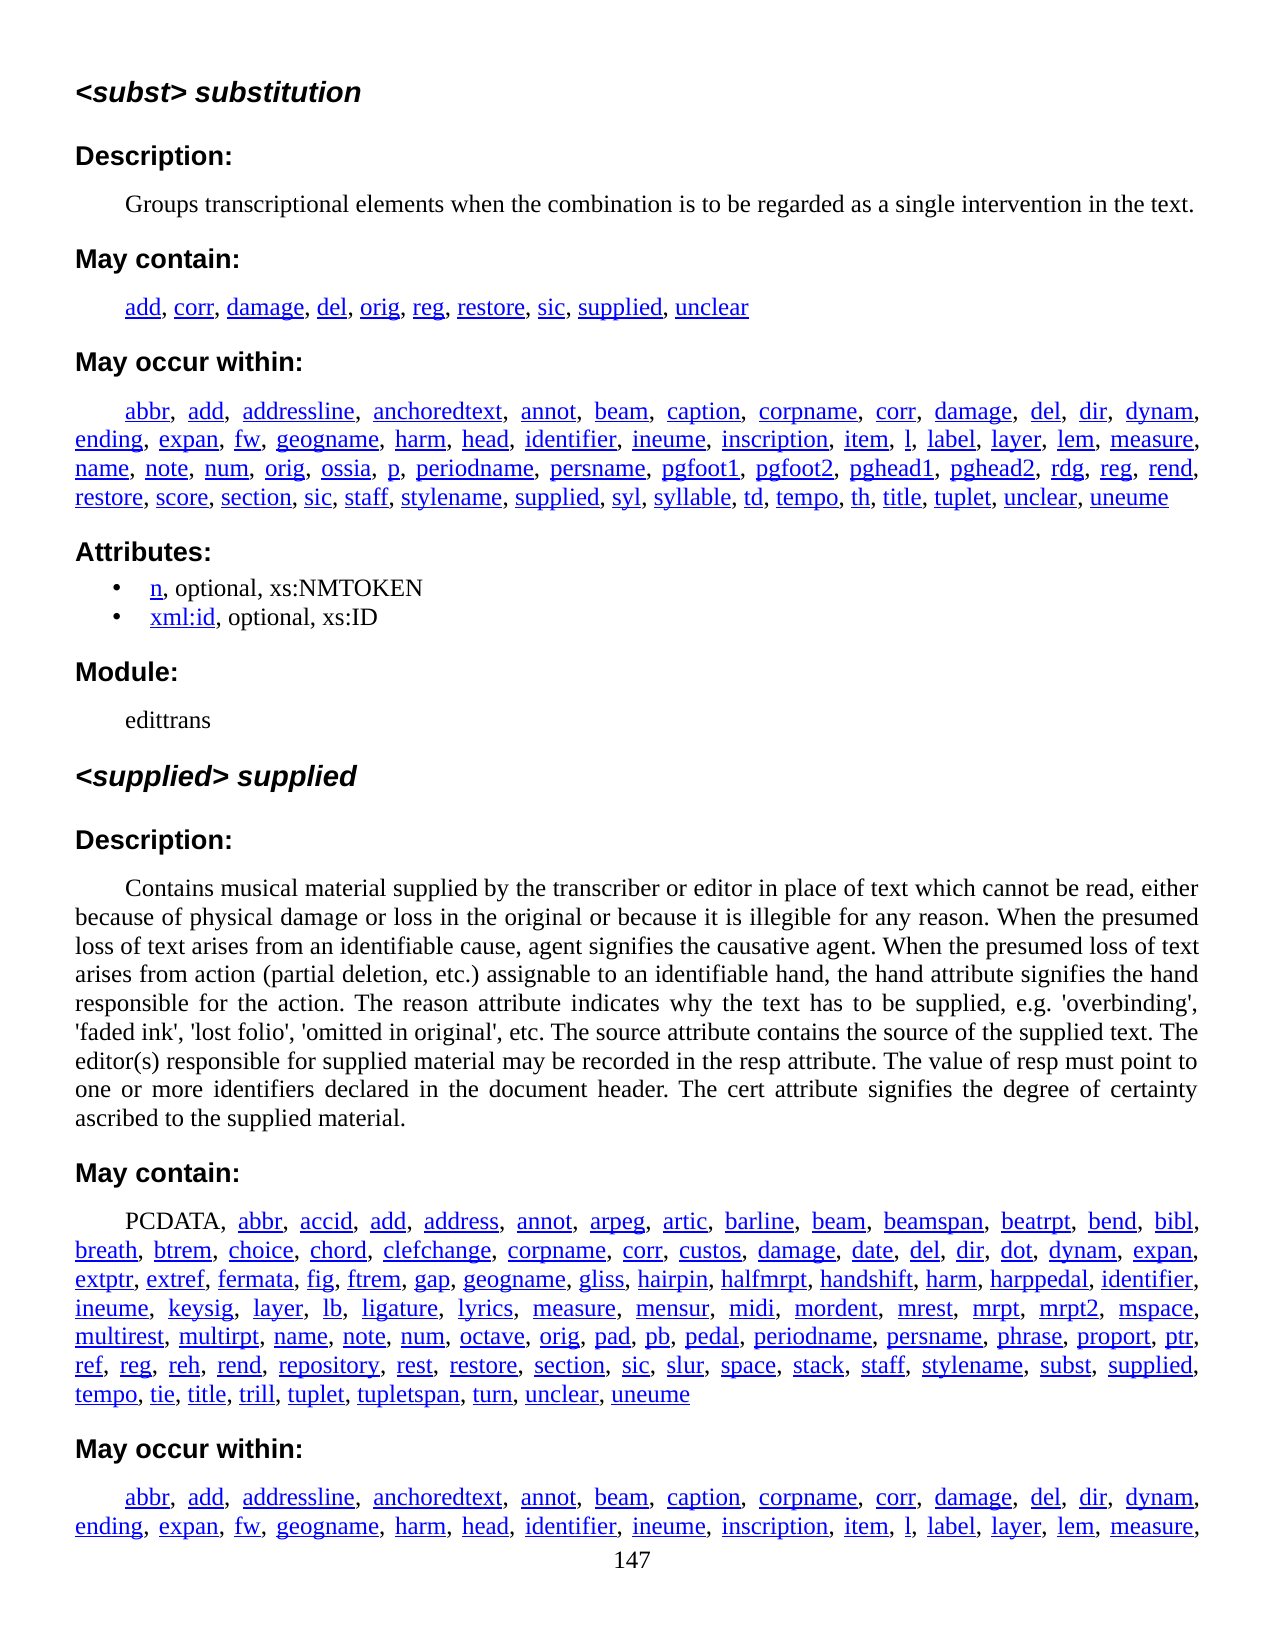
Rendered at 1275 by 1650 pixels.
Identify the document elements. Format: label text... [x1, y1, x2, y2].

subtitle May occur within: [75, 346, 1200, 377]
subtitle Description: [75, 140, 1200, 171]
subtitle <supplied> supplied [75, 759, 1200, 792]
text abbr, add, addressline, anchoredtext, annot, beam, caption, corpname, corr, damage, del, dir, dynam, ending, expan, fw, geogname, harm, head, identifier, ineume, inscription, item, l, label, layer, lem, measure, name, note, num, orig, ossia, p, periodname, persname, pgfoot1, pgfoot2, pghead1, pghead2, rdg, reg, rend, restore, score, section, sic, staff, stylename, supplied, syl, syllable, td, tempo, th, title, tuplet, unclear, uneume [75, 396, 1200, 511]
text add, corr, damage, del, orig, reg, restore, sic, supplied, unclear [75, 292, 1200, 321]
subtitle May contain: [75, 1157, 1200, 1188]
subtitle Description: [75, 824, 1200, 855]
subtitle May occur within: [75, 1433, 1200, 1464]
subtitle Attributes: [75, 536, 1200, 567]
subtitle Module: [75, 656, 1200, 687]
text PCDATA, abbr, accid, add, address, annot, arpeg, artic, barline, beam, beamspan, beatrpt, bend, bibl, breath, btrem, choice, chord, clefchange, corpname, corr, custos, damage, date, del, dir, dot, dynam, expan, extptr, extref, fermata, fig, ftrem, gap, geogname, gliss, hairpin, halfmrpt, handshift, harm, harppedal, identifier, ineume, keysig, layer, lb, ligature, lyrics, measure, mensur, midi, mordent, mrest, mrpt, mrpt2, mspace, multirest, multirpt, name, note, num, octave, orig, pad, pb, pedal, periodname, persname, phrase, proport, ptr, ref, reg, reh, rend, repository, rest, restore, section, sic, slur, space, stack, staff, stylename, subst, supplied, tempo, tie, title, trill, tuplet, tupletspan, turn, unclear, uneume [75, 1206, 1200, 1408]
text Groups transcriptional elements when the combination is to be regarded as a single intervention in the text. [75, 189, 1200, 218]
text edittrans [75, 705, 1200, 734]
subtitle May contain: [75, 243, 1200, 274]
text Contains musical material supplied by the transcriber or editor in place of text which cannot be read, either because of physical damage or loss in the original or because it is illegible for any reason. When the presumed loss of text arises from an identifiable cause, agent signifies the causative agent. When the presumed loss of text arises from action (partial deletion, etc.) assignable to an identifiable hand, the hand attribute signifies the hand responsible for the action. The reason attribute indicates why the text has to be supplied, e.g. 'overbinding', 'faded ink', 'lost folio', 'omitted in original', etc. The source attribute contains the source of the supplied text. The editor(s) responsible for supplied material may be recorded in the resp attribute. The value of resp must point to one or more identifiers declared in the document header. The cert attribute signifies the degree of certainty ascribed to the supplied material. [75, 873, 1200, 1132]
text abbr, add, addressline, anchoredtext, annot, beam, caption, corpname, corr, damage, del, dir, dynam, ending, expan, fw, geogname, harm, head, identifier, ineume, inscription, item, l, label, layer, lem, measure, [75, 1482, 1200, 1540]
subtitle <subst> substitution [75, 75, 1200, 108]
list n, optional, xs:NMTOKEN [112, 573, 1200, 602]
list xml:id, optional, xs:ID [112, 602, 1200, 631]
